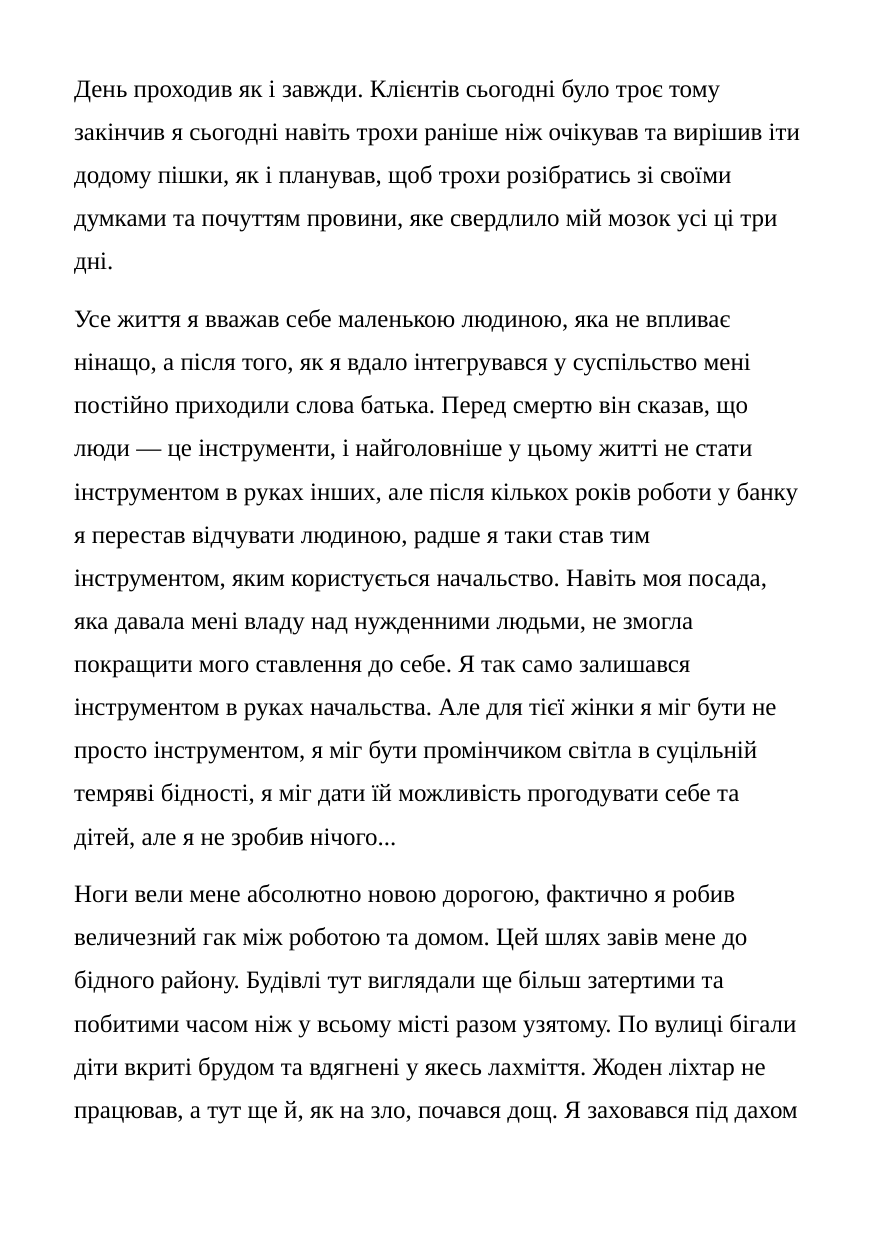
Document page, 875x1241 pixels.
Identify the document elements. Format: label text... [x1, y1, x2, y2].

text Ноги вели мене абсолютно новою дорогою, фактично я робив величезний гак між роботою та домом. Цей шлях завів мене до бідного району. Будівлі тут виглядали ще більш затертими та побитими часом ніж у всьому місті разом узятому. По вулиці бігали діти вкриті брудом та вдягнені у якесь лахміття. Жоден ліхтар не працював, а тут ще й, як на зло, почався дощ. Я заховався під дахом [74, 879, 800, 1124]
text День проходив як і завжди. Клієнтів сьогодні було троє тому закінчив я сьогодні навіть трохи раніше ніж очікував та вирішив іти додому пішки, як і планував, щоб трохи розібратись зі своїми думками та почуттям провини, яке свердлило мій мозок усі ці три дні. [74, 74, 800, 275]
text Усе життя я вважав себе маленькою людиною, яка не впливає нінащо, а після того, як я вдало інтегрувався у суспільство мені постійно приходили слова батька. Перед смертю він сказав, що люди — це інструменти, і найголовніше у цьому житті не стати інструментом в руках інших, але після кількох років роботи у банку я перестав відчувати людиною, радше я таки став тим інструментом, яким користується начальство. Навіть моя посада, яка давала мені владу над нужденними людьми, не змогла покращити мого ставлення до себе. Я так само залишався інструментом в руках начальства. Але для тієї жінки я міг бути не просто інструментом, я міг бути промінчиком світла в суцільній темряві бідності, я міг дати їй можливість прогодувати себе та дітей, але я не зробив нічого... [74, 304, 800, 850]
